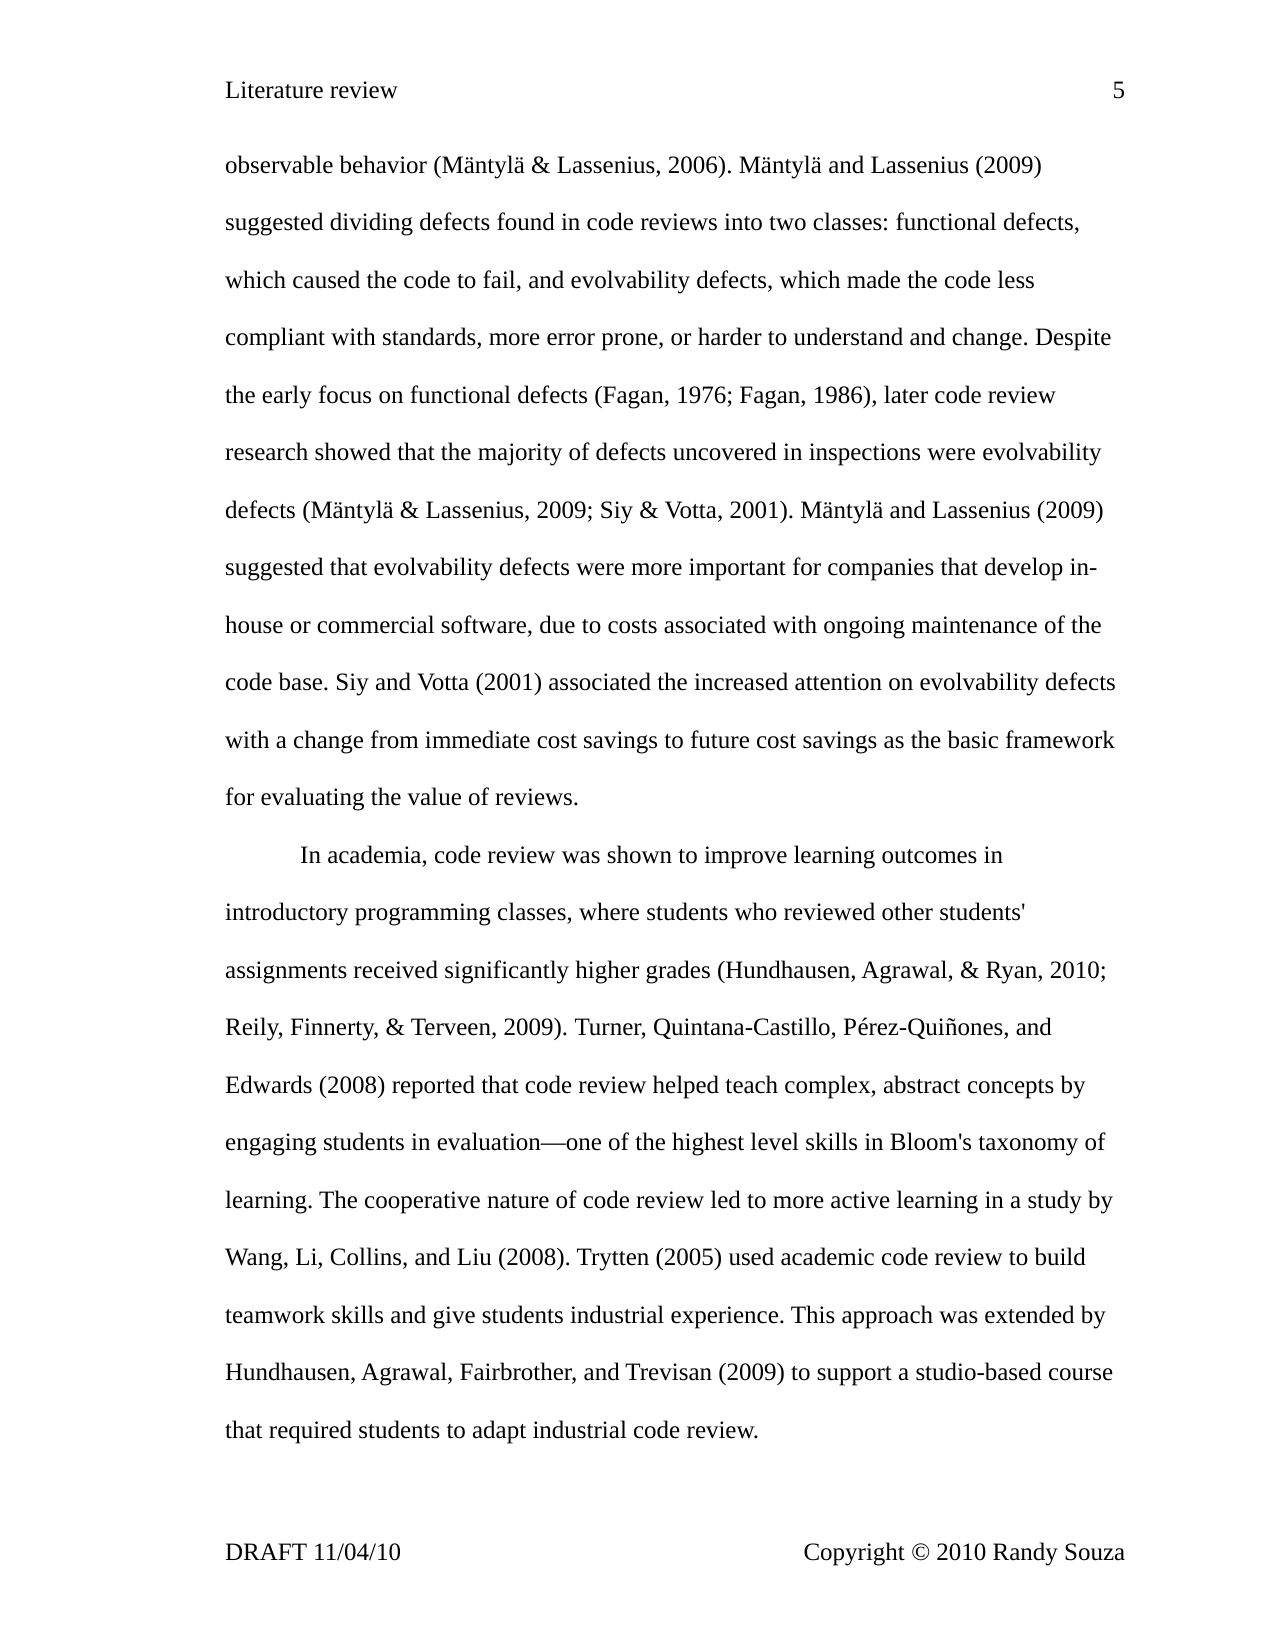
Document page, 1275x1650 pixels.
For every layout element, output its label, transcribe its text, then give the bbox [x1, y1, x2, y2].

text observable behavior (Mäntylä & Lassenius, 2006). Mäntylä and Lassenius (2009) suggested dividing defects found in code reviews into two classes: functional defects, which caused the code to fail, and evolvability defects, which made the code less compliant with standards, more error prone, or harder to understand and change. Despite the early focus on functional defects (Fagan, 1976; Fagan, 1986), later code review research showed that the majority of defects uncovered in inspections were evolvability defects (Mäntylä & Lassenius, 2009; Siy & Votta, 2001). Mäntylä and Lassenius (2009) suggested that evolvability defects were more important for companies that develop in-house or commercial software, due to costs associated with ongoing maintenance of the code base. Siy and Votta (2001) associated the increased attention on evolvability defects with a change from immediate cost savings to future cost savings as the basic framework for evaluating the value of reviews. [225, 150, 1125, 811]
text In academia, code review was shown to improve learning outcomes in introductory programming classes, where students who reviewed other students' assignments received significantly higher grades (Hundhausen, Agrawal, & Ryan, 2010; Reily, Finnerty, & Terveen, 2009). Turner, Quintana-Castillo, Pérez-Quiñones, and Edwards (2008) reported that code review helped teach complex, abstract concepts by engaging students in evaluation—one of the highest level skills in Bloom's taxonomy of learning. The cooperative nature of code review led to more active learning in a study by Wang, Li, Collins, and Liu (2008). Trytten (2005) used academic code review to build teamwork skills and give students industrial experience. This approach was extended by Hundhausen, Agrawal, Fairbrother, and Trevisan (2009) to support a studio-based course that required students to adapt industrial code review. [225, 840, 1125, 1444]
